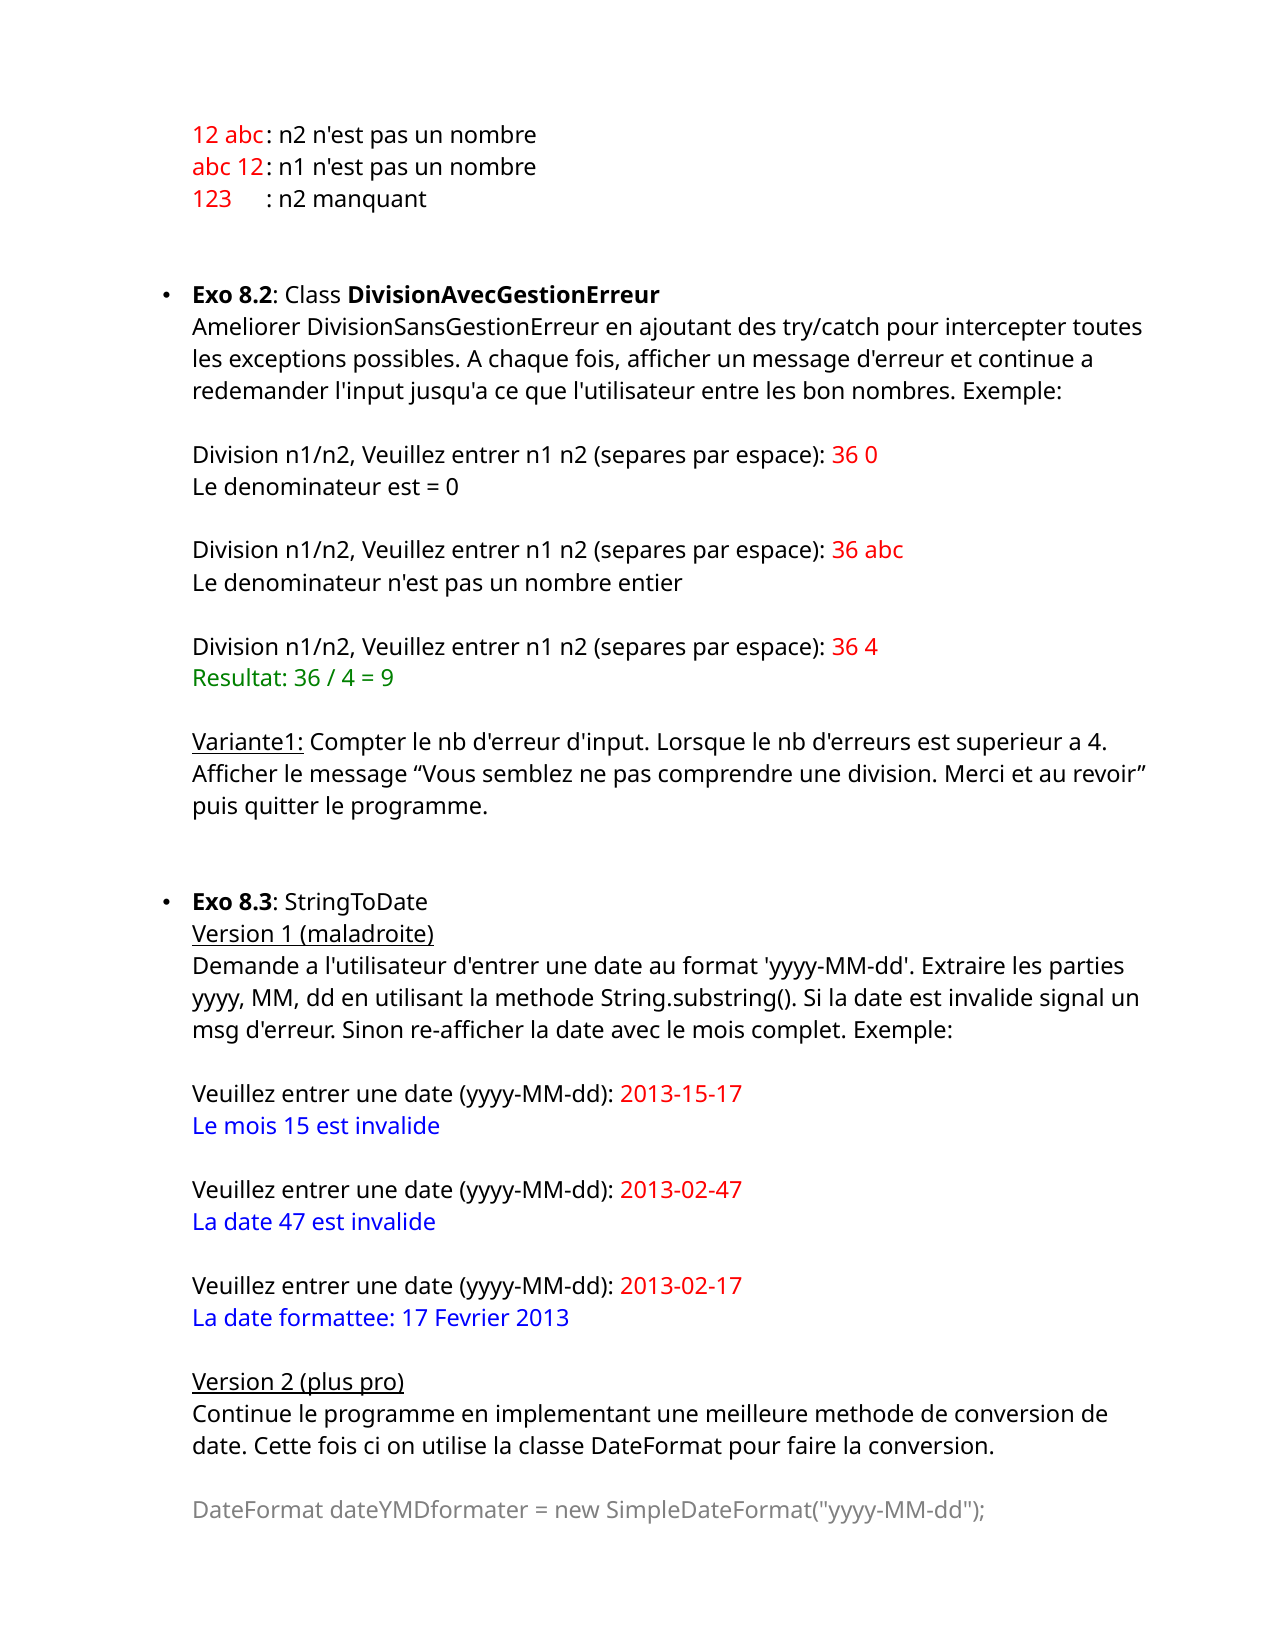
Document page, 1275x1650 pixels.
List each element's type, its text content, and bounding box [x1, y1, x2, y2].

list 12 abc : n2 n'est pas un nombre abc 12 : n1 n'est pas un nombre 123 : n2 manquant [162, 118, 1157, 278]
list Exo 8.3: StringToDate Version 1 (maladroite) Demande a l'utilisateur d'entrer une date au format 'yyyy-MM-dd'. Extraire les parties yyyy, MM, dd en utilisant la methode String.substring(). Si la date est invalide signal un msg d'erreur. Sinon re-afficher la date avec le mois complet. Exemple: Veuillez entrer une date (yyyy-MM-dd): 2013-15-17 Le mois 15 est invalide Veuillez entrer une date (yyyy-MM-dd): 2013-02-47 La date 47 est invalide Veuillez entrer une date (yyyy-MM-dd): 2013-02-17 La date formattee: 17 Fevrier 2013 Version 2 (plus pro) Continue le programme en implementant une meilleure methode de conversion de date. Cette fois ci on utilise la classe DateFormat pour faire la conversion. DateFormat dateYMDformater = new SimpleDateFormat("yyyy-MM-dd"); [162, 886, 1157, 1525]
list Exo 8.2: Class DivisionAvecGestionErreur Ameliorer DivisionSansGestionErreur en ajoutant des try/catch pour intercepter toutes les exceptions possibles. A chaque fois, afficher un message d'erreur et continue a redemander l'input jusqu'a ce que l'utilisateur entre les bon nombres. Exemple: Division n1/n2, Veuillez entrer n1 n2 (separes par espace): 36 0 Le denominateur est = 0 Division n1/n2, Veuillez entrer n1 n2 (separes par espace): 36 abc Le denominateur n'est pas un nombre entier Division n1/n2, Veuillez entrer n1 n2 (separes par espace): 36 4 Resultat: 36 / 4 = 9 Variante1: Compter le nb d'erreur d'input. Lorsque le nb d'erreurs est superieur a 4. Afficher le message “Vous semblez ne pas comprendre une division. Merci et au revoir” puis quitter le programme. [162, 278, 1157, 886]
